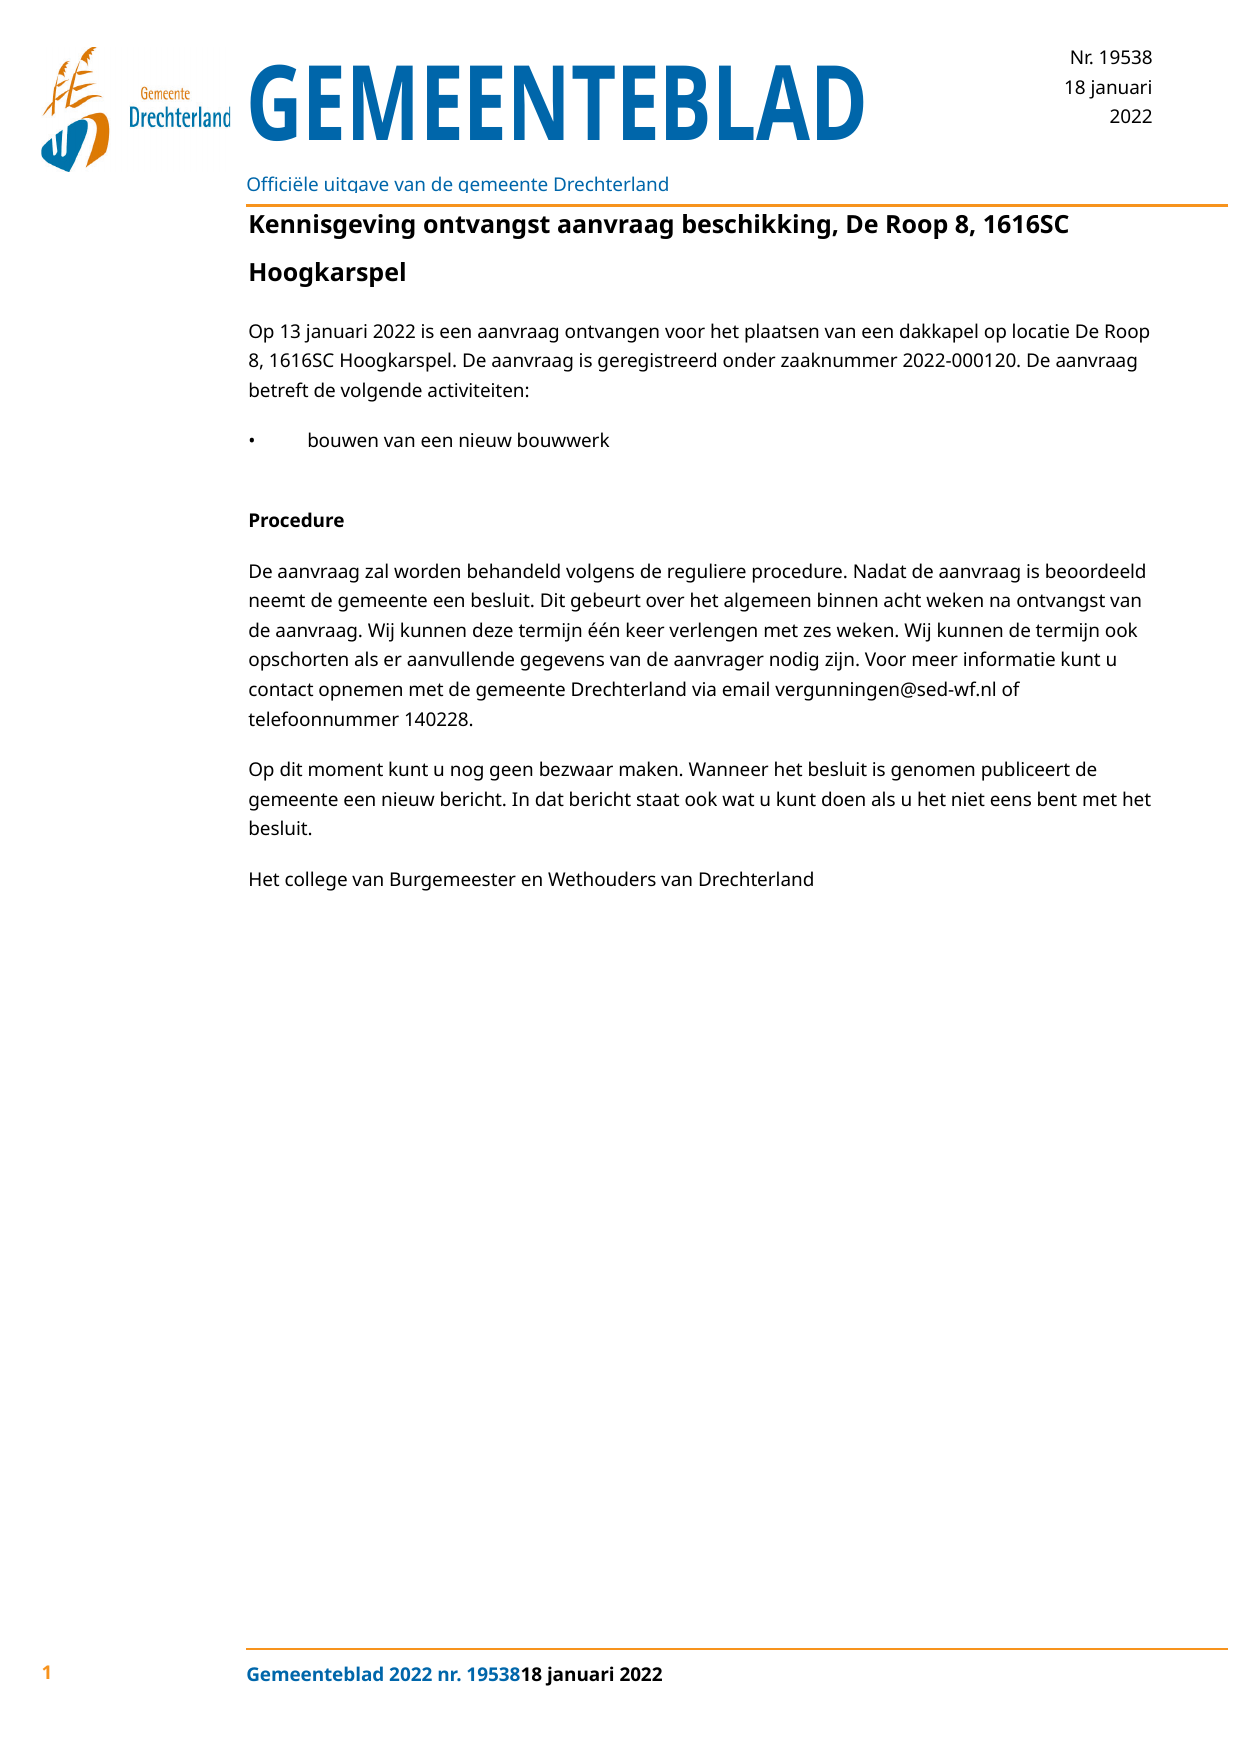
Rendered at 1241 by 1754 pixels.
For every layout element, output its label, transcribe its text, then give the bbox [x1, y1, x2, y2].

text Op dit moment kunt u nog geen bezwaar maken. Wanneer het besluit is genomen publiceert de gemeente een nieuw bericht. In dat bericht staat ook wat u kunt doen als u het niet eens bent met het besluit. [248, 756, 1152, 841]
text Procedure [248, 507, 1152, 533]
list bouwen van een nieuw bouwwerk [248, 427, 1152, 453]
picture [226, 115, 231, 124]
text Kennisgeving ontvangst aanvraag beschikking, De Roop 8, 1616SC Hoogkarspel [248, 207, 1152, 288]
text Op 13 januari 2022 is een aanvraag ontvangen voor het plaatsen van een dakkapel op locatie De Roop 8, 1616SC Hoogkarspel. De aanvraag is geregistreerd onder zaaknummer 2022-000120. De aanvraag betreft de volgende activiteiten: [248, 318, 1152, 403]
picture [41, 47, 231, 172]
text De aanvraag zal worden behandeld volgens de reguliere procedure. Nadat de aanvraag is beoordeeld neemt de gemeente een besluit. Dit gebeurt over het algemeen binnen acht weken na ontvangst van de aanvraag. Wij kunnen deze termijn één keer verlengen met zes weken. Wij kunnen de termijn ook opschorten als er aanvullende gegevens van de aanvrager nodig zijn. Voor meer informatie kunt u contact opnemen met de gemeente Drechterland via email vergunningen@sed-wf.nl of telefoonnummer 140228. [248, 558, 1152, 732]
text Het college van Burgemeester en Wethouders van Drechterland [248, 866, 1152, 892]
picture [41, 158, 64, 172]
